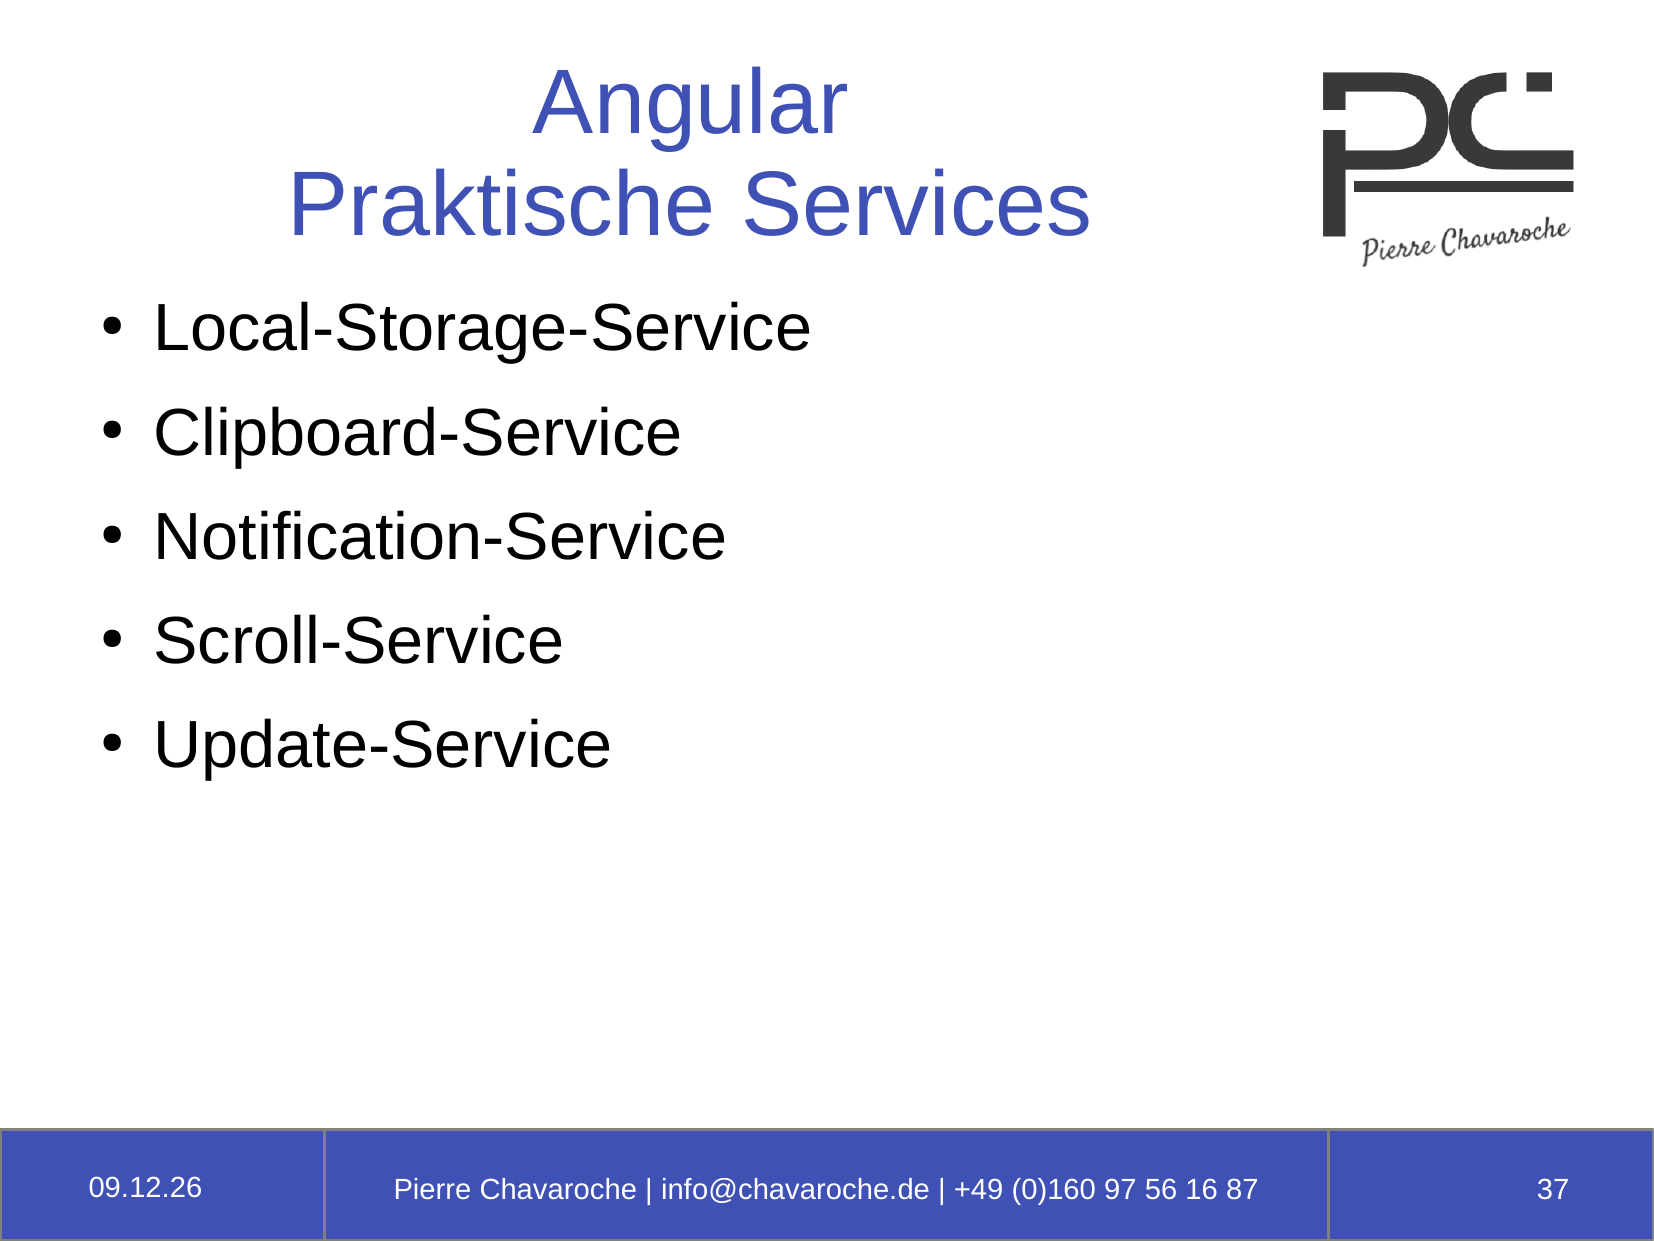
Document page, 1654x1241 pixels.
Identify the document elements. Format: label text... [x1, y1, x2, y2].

list Local-Storage-Service Clipboard-Service Notification-Service Scroll-Service Update-Service [82, 290, 1571, 1109]
picture [1307, 29, 1589, 311]
title Angular Praktische Services [82, 49, 1300, 257]
